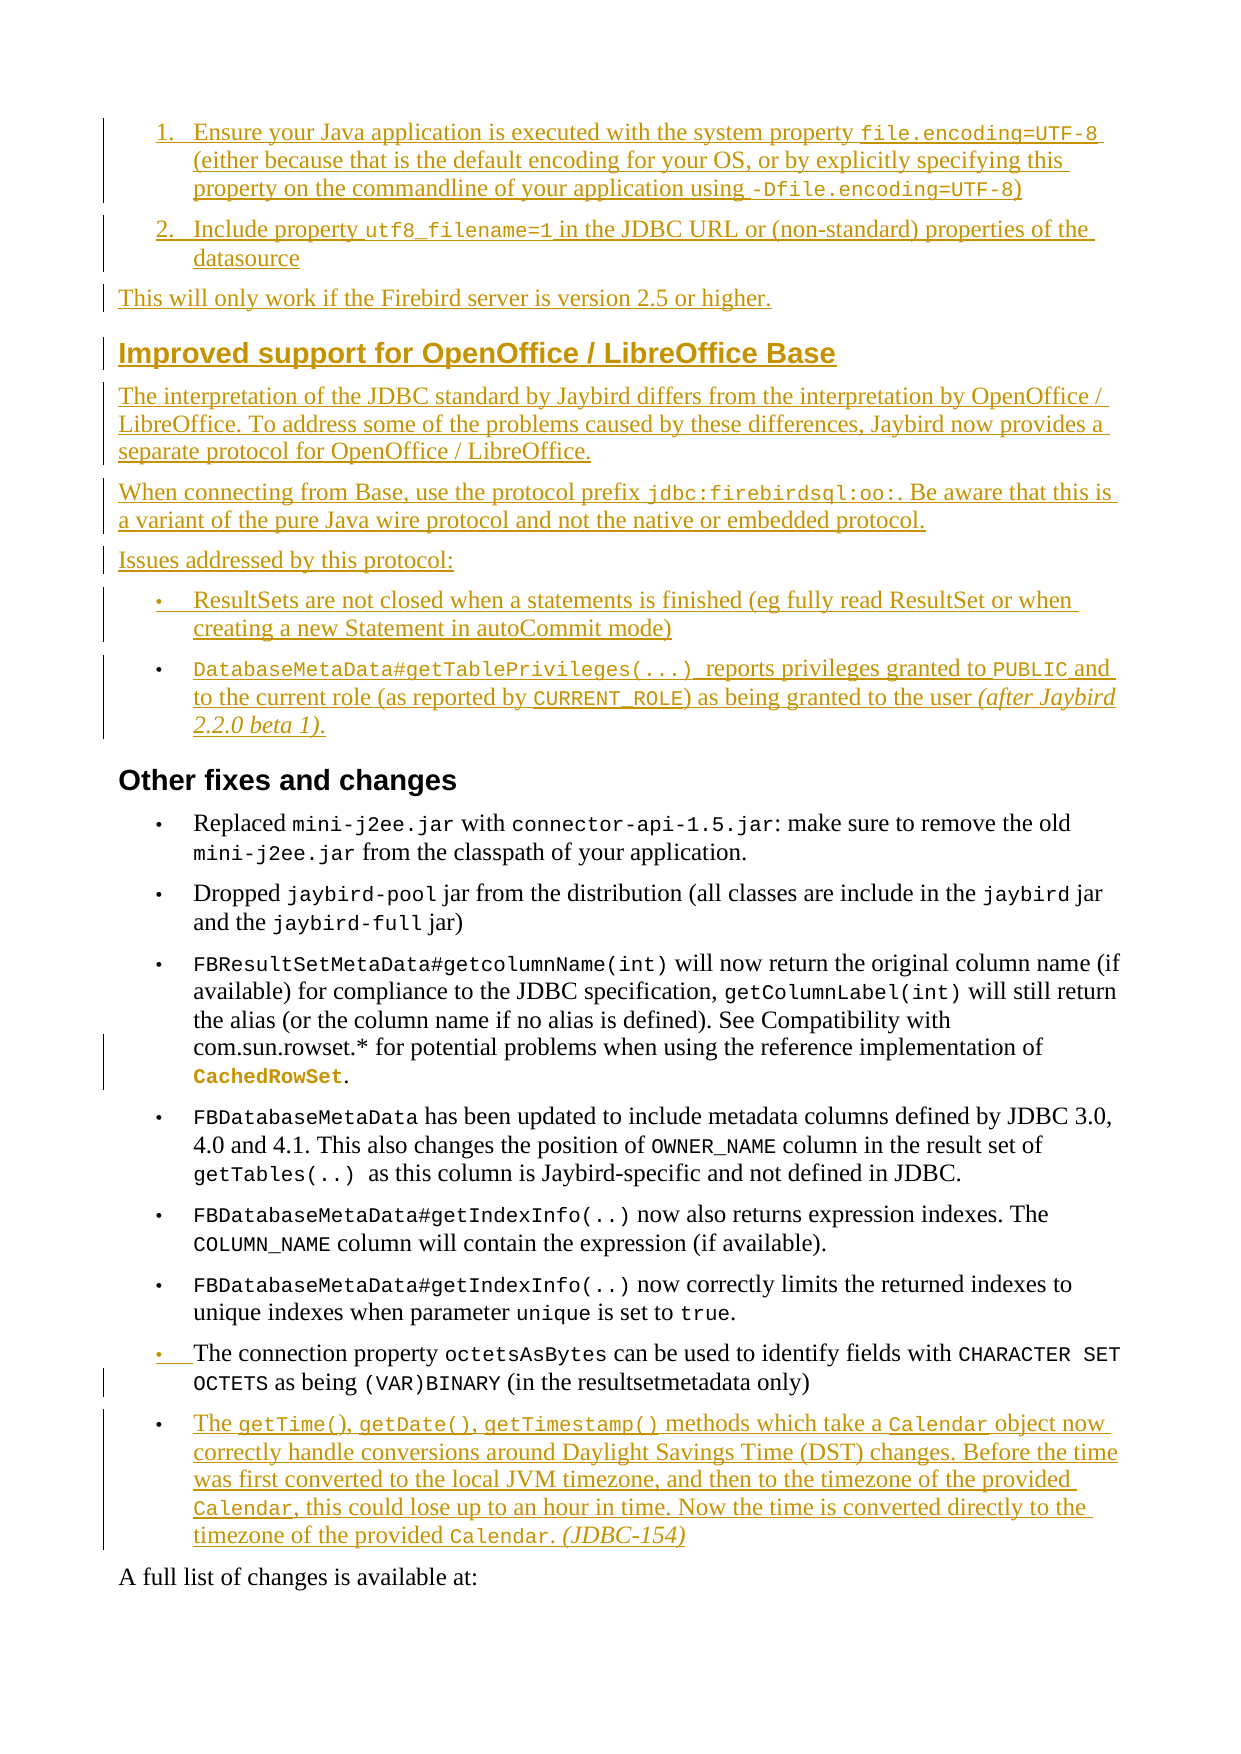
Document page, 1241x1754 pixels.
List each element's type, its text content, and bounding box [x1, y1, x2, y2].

list Ensure your Java application is executed with the system property file.encoding=UTF-8 (either because that is the default encoding for your OS, or by explicitly specifying this property on the commandline of your application using -Dfile.encoding=UTF-8) [156, 118, 1122, 203]
list Dropped jaybird-pool jar from the distribution (all classes are include in the jaybird jar and the jaybird-full jar) [156, 879, 1122, 936]
text A full list of changes is available at: [118, 1563, 1122, 1590]
list FBResultSetMetaData#getcolumnName(int) will now return the original column name (if available) for compliance to the JDBC specification, getColumnLabel(int) will still return the alias (or the column name if no alias is defined). See Compatibility with com.sun.rowset.* for potential problems when using the reference implementation of CachedRowSet. [156, 949, 1122, 1090]
text This will only work if the Firebird server is version 2.5 or higher. [118, 284, 1122, 312]
list FBDatabaseMetaData has been updated to include metadata columns defined by JDBC 3.0, 4.0 and 4.1. This also changes the position of OWNER_NAME column in the result set of getTables(..) as this column is Jaybird-specific and not defined in JDBC. [156, 1102, 1122, 1188]
list Include property utf8_filename=1 in the JDBC URL or (non-standard) properties of the datasource [156, 215, 1122, 272]
list The connection property octetsAsBytes can be used to identify fields with CHARACTER SET OCTETS as being (VAR)BINARY (in the resultsetmetadata only) [156, 1339, 1122, 1397]
list Replaced mini-j2ee.jar with connector-api-1.5.jar: make sure to remove the old mini-j2ee.jar from the classpath of your application. [156, 809, 1122, 867]
list FBDatabaseMetaData#getIndexInfo(..) now also returns expression indexes. The COLUMN_NAME column will contain the expression (if available). [156, 1200, 1122, 1257]
list FBDatabaseMetaData#getIndexInfo(..) now correctly limits the returned indexes to unique indexes when parameter unique is set to true. [156, 1270, 1122, 1327]
text The interpretation of the JDBC standard by Jaybird differs from the interpretation by OpenOffice / LibreOffice. To address some of the problems caused by these differences, Jaybird now provides a separate protocol for OpenOffice / LibreOffice. [118, 382, 1122, 465]
text Issues addressed by this protocol: [118, 546, 1122, 574]
subtitle Other fixes and changes [118, 764, 1122, 797]
list DatabaseMetaData#getTablePrivileges(...) reports privileges granted to PUBLIC and to the current role (as reported by CURRENT_ROLE) as being granted to the user (after Jaybird 2.2.0 beta 1). [156, 654, 1122, 739]
subtitle Improved support for OpenOffice / LibreOffice Base [118, 337, 1122, 369]
list The getTime(), getDate(), getTimestamp() methods which take a Calendar object now correctly handle conversions around Daylight Savings Time (DST) changes. Before the time was first converted to the local JVM timezone, and then to the timezone of the provided Calendar, this could lose up to an hour in time. Now the time is converted directly to the timezone of the provided Calendar. (JDBC-154) [156, 1409, 1122, 1550]
text When connecting from Base, use the protocol prefix jdbc:firebirdsql:oo:. Be aware that this is a variant of the pure Java wire protocol and not the native or embedded protocol. [118, 478, 1122, 534]
list ResultSets are not closed when a statements is finished (eg fully read ResultSet or when creating a new Statement in autoCommit mode) [156, 587, 1122, 642]
